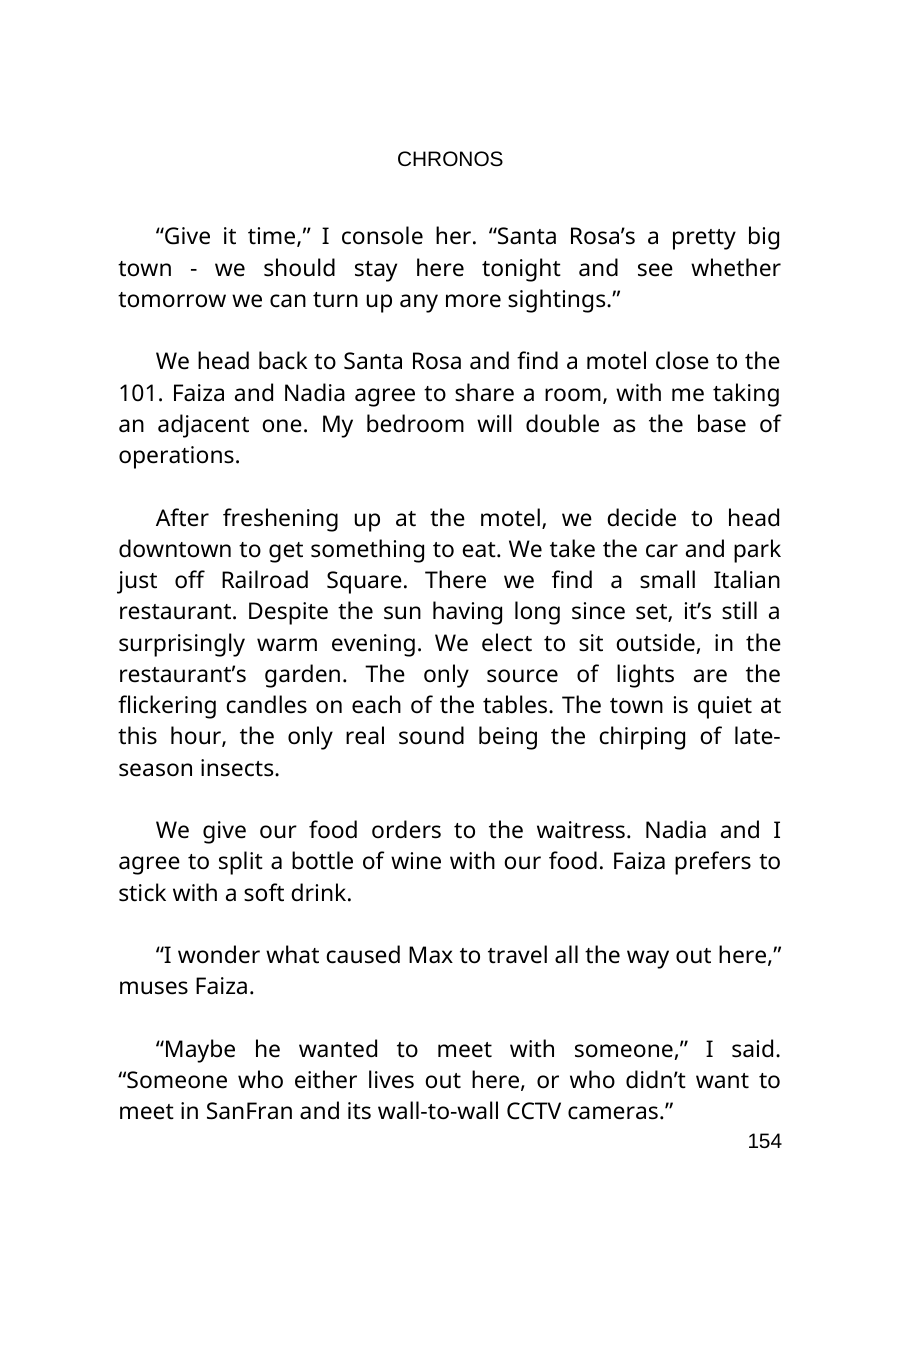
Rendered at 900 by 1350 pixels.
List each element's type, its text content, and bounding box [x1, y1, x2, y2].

text After freshening up at the motel, we decide to head downtown to get something to eat. We take the car and park just off Railroad Square. There we find a small Italian restaurant. Despite the sun having long since set, it’s still a surprisingly warm evening. We elect to sit outside, in the restaurant’s garden. The only source of lights are the flickering candles on each of the tables. The town is quiet at this hour, the only real sound being the chirping of late-season insects. [118, 501, 782, 783]
text “Maybe he wanted to meet with someone,” I said. “Someone who either lives out here, or who didn’t want to meet in SanFran and its wall-to-wall CCTV cameras.” [118, 1033, 782, 1126]
text We head back to Santa Rosa and find a motel close to the 101. Faiza and Nadia agree to share a room, with me taking an adjacent one. My bedroom will double as the base of operations. [118, 345, 782, 470]
text “I wonder what caused Max to travel all the way out here,” muses Faiza. [118, 939, 782, 1001]
text We give our food orders to the waitress. Nadia and I agree to split a bottle of wine with our food. Faiza prefers to stick with a soft drink. [118, 814, 782, 908]
text “Give it time,” I console her. “Santa Rosa’s a pretty big town - we should stay here tonight and see whether tomorrow we can turn up any more sightings.” [118, 220, 782, 314]
